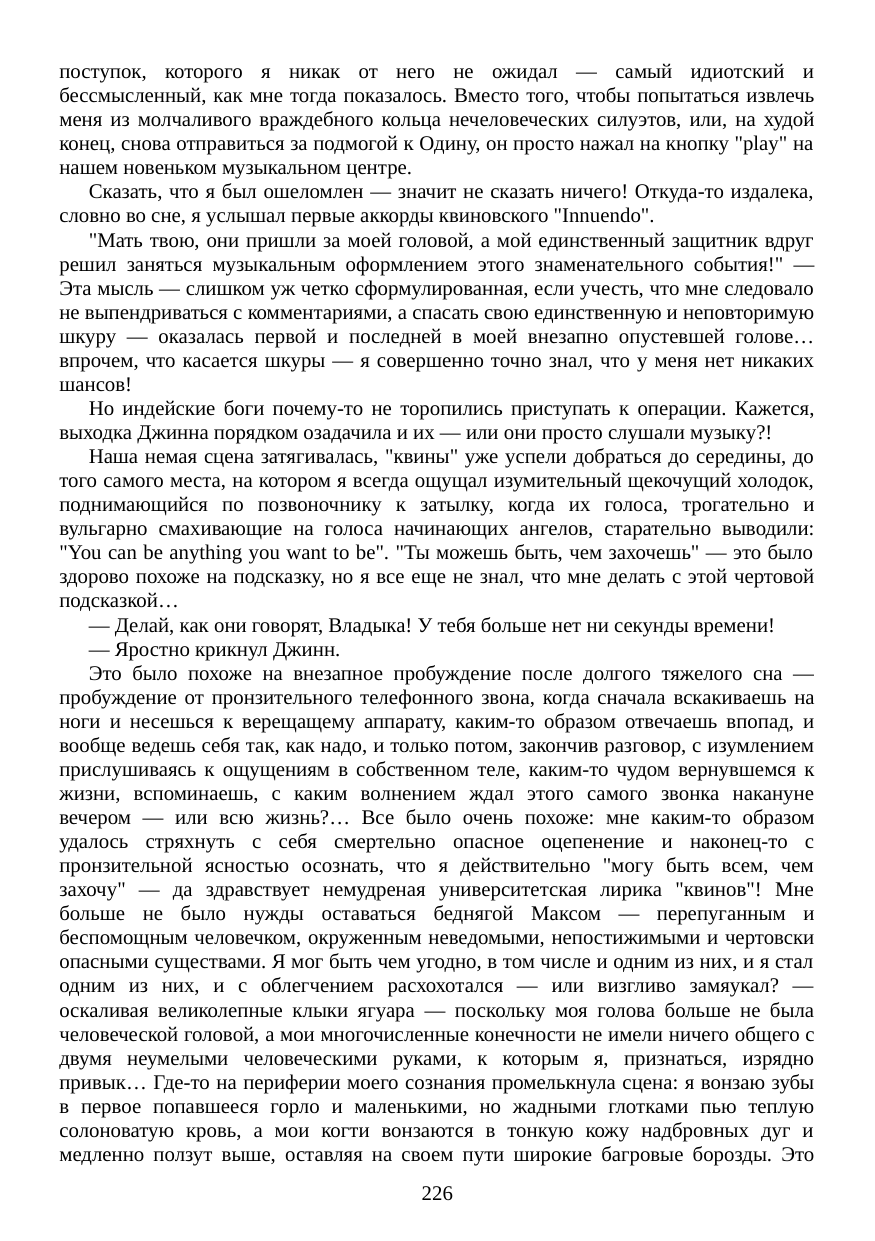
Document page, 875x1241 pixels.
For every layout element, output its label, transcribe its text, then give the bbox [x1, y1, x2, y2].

text Сказать, что я был ошеломлен — значит не сказать ничего! Откуда-то издалека, словно во сне, я услышал первые аккорды квиновского "Innuendo". [59, 179, 815, 227]
text "Мать твою, они пришли за моей головой, а мой единственный защитник вдруг решил заняться музыкальным оформлением этого знаменательного события!" — Эта мысль — слишком уж четко сформулированная, если учесть, что мне следовало не выпендриваться с комментариями, а спасать свою единственную и неповторимую шкуру — оказалась первой и последней в моей внезапно опустевшей голове… впрочем, что касается шкуры — я совершенно точно знал, что у меня нет никаких шансов! [59, 227, 815, 396]
text Наша немая сцена затягивалась, "квины" уже успели добраться до середины, до того самого места, на котором я всегда ощущал изумительный щекочущий холодок, поднимающийся по позвоночнику к затылку, когда их голоса, трогательно и вульгарно смахивающие на голоса начинающих ангелов, старательно выводили: "You can be anything you want to be". "Ты можешь быть, чем захочешь" — это было здорово похоже на подсказку, но я все еще не знал, что мне делать с этой чертовой подсказкой… [59, 444, 815, 612]
text Это было похоже на внезапное пробуждение после долгого тяжелого сна — пробуждение от пронзительного телефонного звона, когда сначала вскакиваешь на ноги и несешься к верещащему аппарату, каким-то образом отвечаешь впопад, и вообще ведешь себя так, как надо, и только потом, закончив разговор, с изумлением прислушиваясь к ощущениям в собственном теле, каким-то чудом вернувшемся к жизни, вспоминаешь, с каким волнением ждал этого самого звонка накануне вечером — или всю жизнь?… Все было очень похоже: мне каким-то образом удалось стряхнуть с себя смертельно опасное оцепенение и наконец-то с пронзительной ясностью осознать, что я действительно "могу быть всем, чем захочу" — да здравствует немудреная университетская лирика "квинов"! Мне больше не было нужды оставаться беднягой Максом — перепуганным и беспомощным человечком, окруженным неведомыми, непостижимыми и чертовски опасными существами. Я мог быть чем угодно, в том числе и одним из них, и я стал одним из них, и с облегчением расхохотался — или визгливо замяукал? — оскаливая великолепные клыки ягуара — поскольку моя голова больше не была человеческой головой, а мои многочисленные конечности не имели ничего общего с двумя неумелыми человеческими руками, к которым я, признаться, изрядно привык… Где-то на периферии моего сознания промелькнула сцена: я вонзаю зубы в первое попавшееся горло и маленькими, но жадными глотками пью теплую солоноватую кровь, а мои когти вонзаются в тонкую кожу надбровных дуг и медленно ползут выше, оставляя на своем пути широкие багровые борозды. Это [59, 661, 815, 1166]
text — Яростно крикнул Джинн. [59, 637, 815, 661]
text поступок, которого я никак от него не ожидал — самый идиотский и бессмысленный, как мне тогда показалось. Вместо того, чтобы попытаться извлечь меня из молчаливого враждебного кольца нечеловеческих силуэтов, или, на худой конец, снова отправиться за подмогой к Одину, он просто нажал на кнопку "play" на нашем новеньком музыкальном центре. [59, 59, 815, 179]
text Но индейские боги почему-то не торопились приступать к операции. Кажется, выходка Джинна порядком озадачила и их — или они просто слушали музыку?! [59, 396, 815, 444]
text — Делай, как они говорят, Владыка! У тебя больше нет ни секунды времени! [59, 612, 815, 637]
